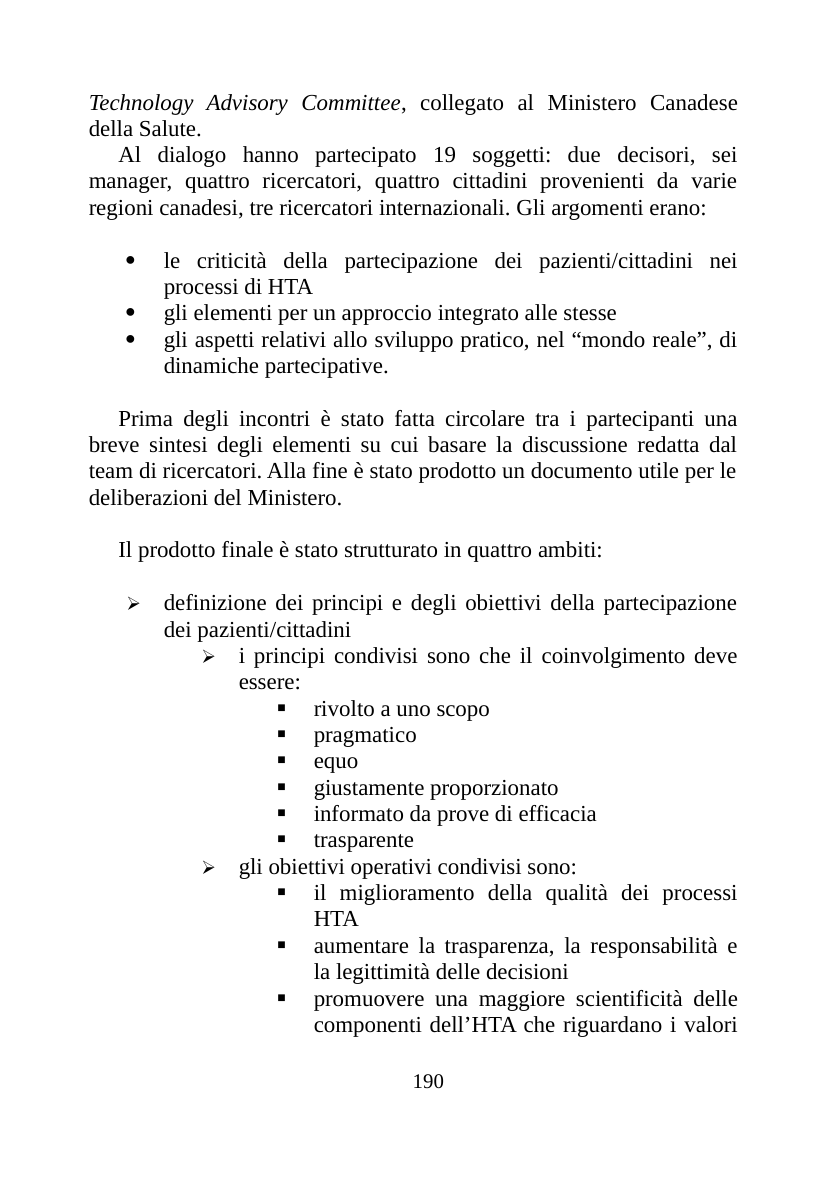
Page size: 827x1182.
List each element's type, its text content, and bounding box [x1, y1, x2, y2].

list gli obiettivi operativi condivisi sono: [201, 853, 738, 879]
list informato da prove di efficacia [276, 800, 738, 826]
list promuovere una maggiore scientificità delle componenti dell’HTA che riguardano i valori [276, 984, 738, 1037]
text Il prodotto finale è stato strutturato in quattro ambiti: [88, 537, 738, 563]
list equo [276, 747, 738, 774]
text Prima degli incontri è stato fatta circolare tra i partecipanti una breve sintesi degli elementi su cui basare la discussione redatta dal team di ricercatori. Alla fine è stato prodotto un documento utile per le deliberazioni del Ministero. [88, 405, 738, 510]
list aumentare la trasparenza, la responsabilità e la legittimità delle decisioni [276, 932, 738, 984]
list gli aspetti relativi allo sviluppo pratico, nel “mondo reale”, di dinamiche partecipative. [126, 326, 738, 378]
list giustamente proporzionato [276, 774, 738, 800]
list i principi condivisi sono che il coinvolgimento deve essere: [201, 642, 738, 695]
text Al dialogo hanno partecipato 19 soggetti: due decisori, sei manager, quattro ricercatori, quattro cittadini provenienti da varie regioni canadesi, tre ricercatori internazionali. Gli argomenti erano: [88, 141, 738, 220]
list definizione dei principi e degli obiettivi della partecipazione dei pazienti/cittadini [126, 589, 738, 642]
list il miglioramento della qualità dei processi HTA [276, 879, 738, 932]
text Technology Advisory Committee, collegato al Ministero Canadese della Salute. [88, 88, 738, 141]
list rivolto a uno scopo [276, 695, 738, 721]
list pragmatico [276, 721, 738, 747]
list gli elementi per un approccio integrato alle stesse [126, 299, 738, 326]
list le criticità della partecipazione dei pazienti/cittadini nei processi di HTA [126, 247, 738, 299]
list trasparente [276, 826, 738, 853]
